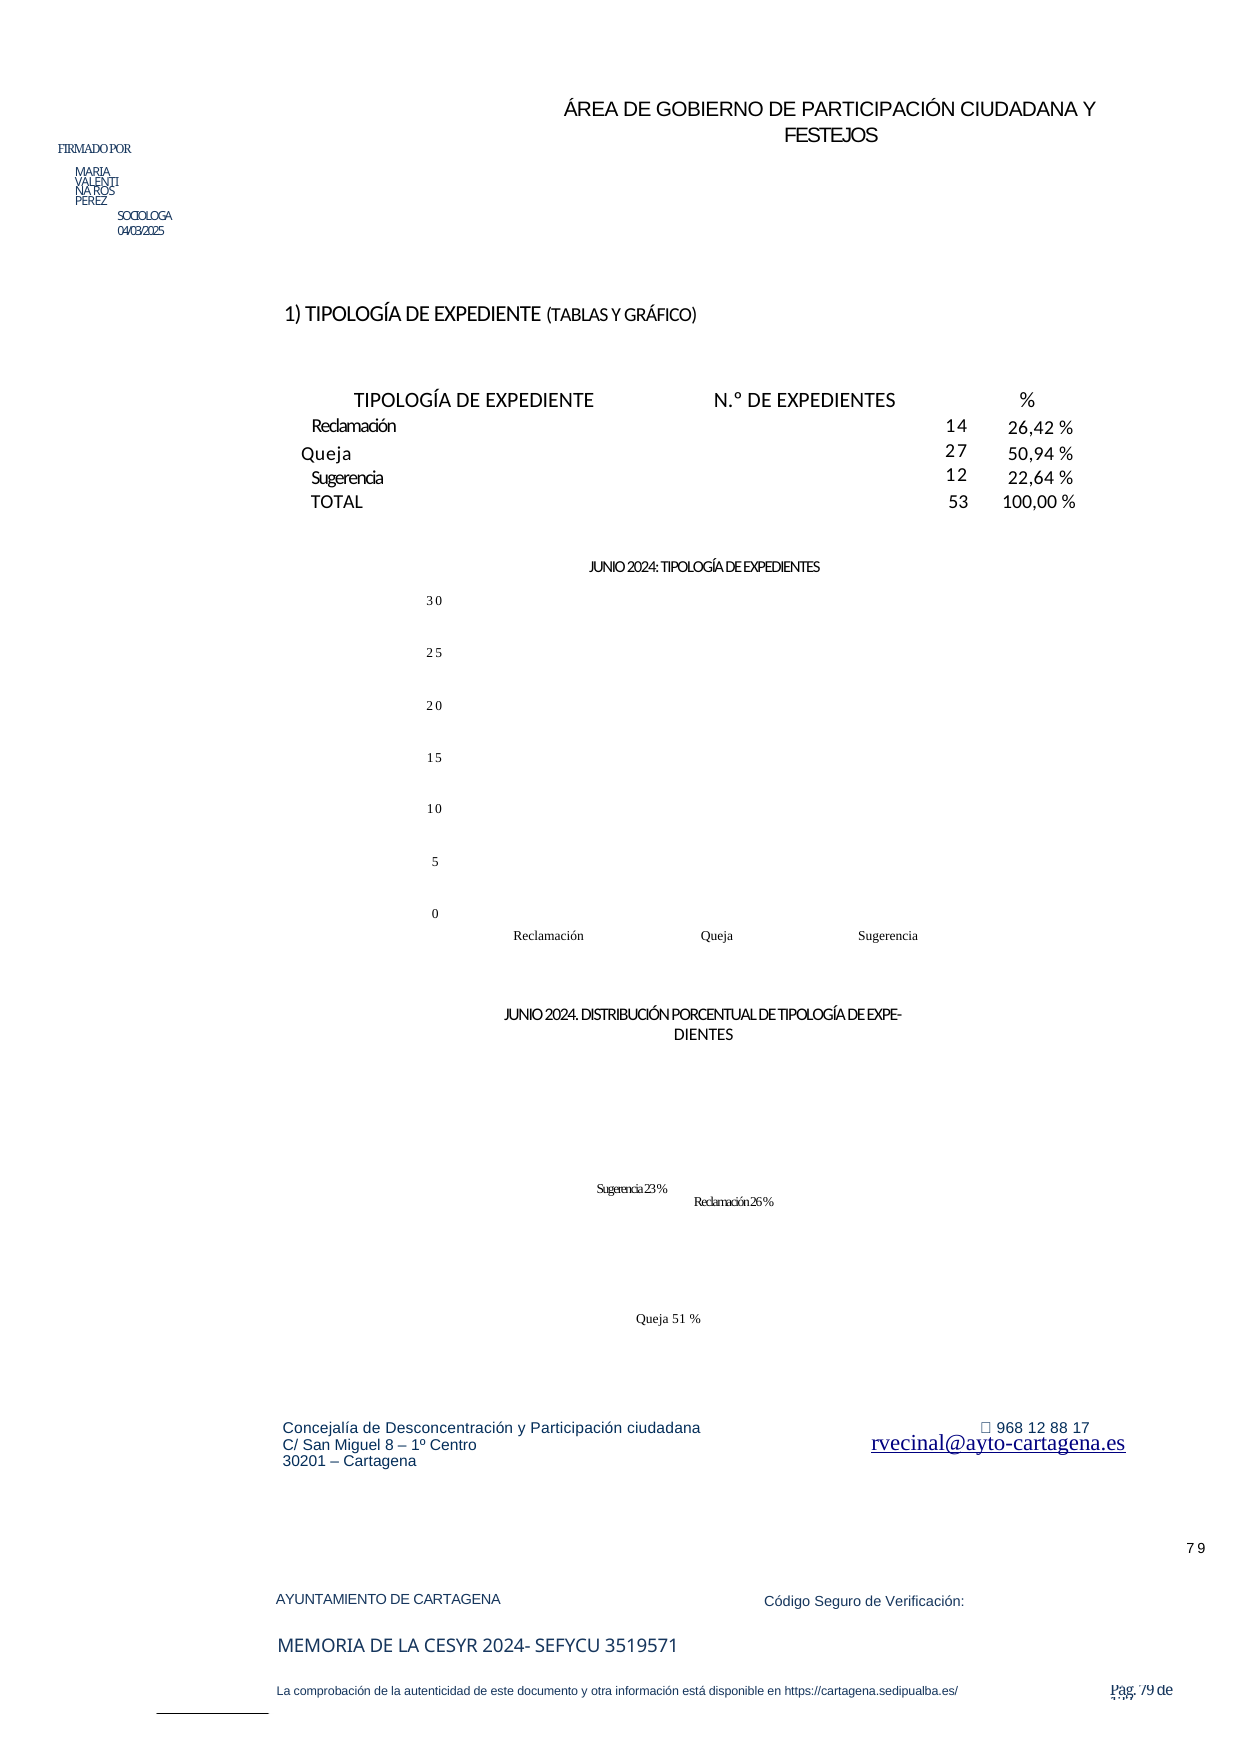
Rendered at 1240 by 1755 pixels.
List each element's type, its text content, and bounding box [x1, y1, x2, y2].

text Reclamación 26 % [693, 1199, 783, 1209]
text Pág. 79 de 123 [1109, 1686, 1192, 1699]
text Código Seguro de Verificación: [764, 1596, 979, 1609]
text MEMORIA DE LA CESYR 2024- SEFYCU 3519571 [277, 1642, 682, 1654]
text 12 [945, 471, 983, 484]
text Sugerencia [311, 471, 392, 487]
text 15 [427, 754, 458, 765]
text DIENTES [674, 1030, 745, 1042]
text JUNIO 2024: TIPOLOGÍA DE EXPEDIENTES [589, 561, 829, 576]
text JUNIO 2024. DISTRIBUCIÓN PORCENTUAL DE TIPOLOGÍA DE EXPE- [504, 1008, 914, 1023]
text AYUNTAMIENTO DE CARTAGENA [276, 1596, 511, 1606]
text 22,64 % [1008, 471, 1086, 487]
text C/ San Miguel 8 – 1º Centro rvecinal@ayto-cartagena.es 30201 – Cartagena [282, 1437, 1133, 1470]
text ÁREA DE GOBIERNO DE PARTICIPACIÓN CIUDADANA Y [563, 101, 1108, 120]
text 14 [945, 423, 983, 435]
text 30 [426, 597, 458, 607]
text Queja [301, 447, 313, 463]
text Sugerencia 23 % [596, 1183, 677, 1195]
text Reclamación Queja Sugerencia [513, 930, 921, 943]
text Reclamación [311, 422, 406, 435]
text 5 [432, 858, 458, 868]
text Concejalía de Desconcentración y Participación ciudadana  968 12 88 17 [282, 1421, 1133, 1437]
text 25 [426, 649, 458, 660]
text 79 [1186, 1545, 1222, 1555]
text 20 [426, 701, 458, 712]
text 1) TIPOLOGÍA DE EXPEDIENTE (TABLAS Y GRÁFICO) [283, 303, 709, 325]
text 0 [432, 911, 458, 921]
text TOTAL 53 100,00 % [311, 496, 1076, 511]
text 27 [945, 447, 983, 460]
text Queja [310, 447, 365, 463]
text MARIA VALENTINA ROS PEREZ [74, 169, 119, 207]
text La comprobación de la autenticidad de este documento y otra información está disponible en https://cartagena.sedipualba.es/ [276, 1686, 971, 1698]
text 26,42 % [1008, 422, 1086, 438]
text FIRMADO POR [57, 145, 138, 156]
text FESTEJOS [784, 129, 887, 145]
text 50,94 % [1008, 447, 1086, 463]
text Queja 51 % [636, 1313, 713, 1326]
text TIPOLOGÍA DE EXPEDIENTE N.º DE EXPEDIENTES % [353, 393, 1035, 411]
text 10 [427, 806, 458, 816]
